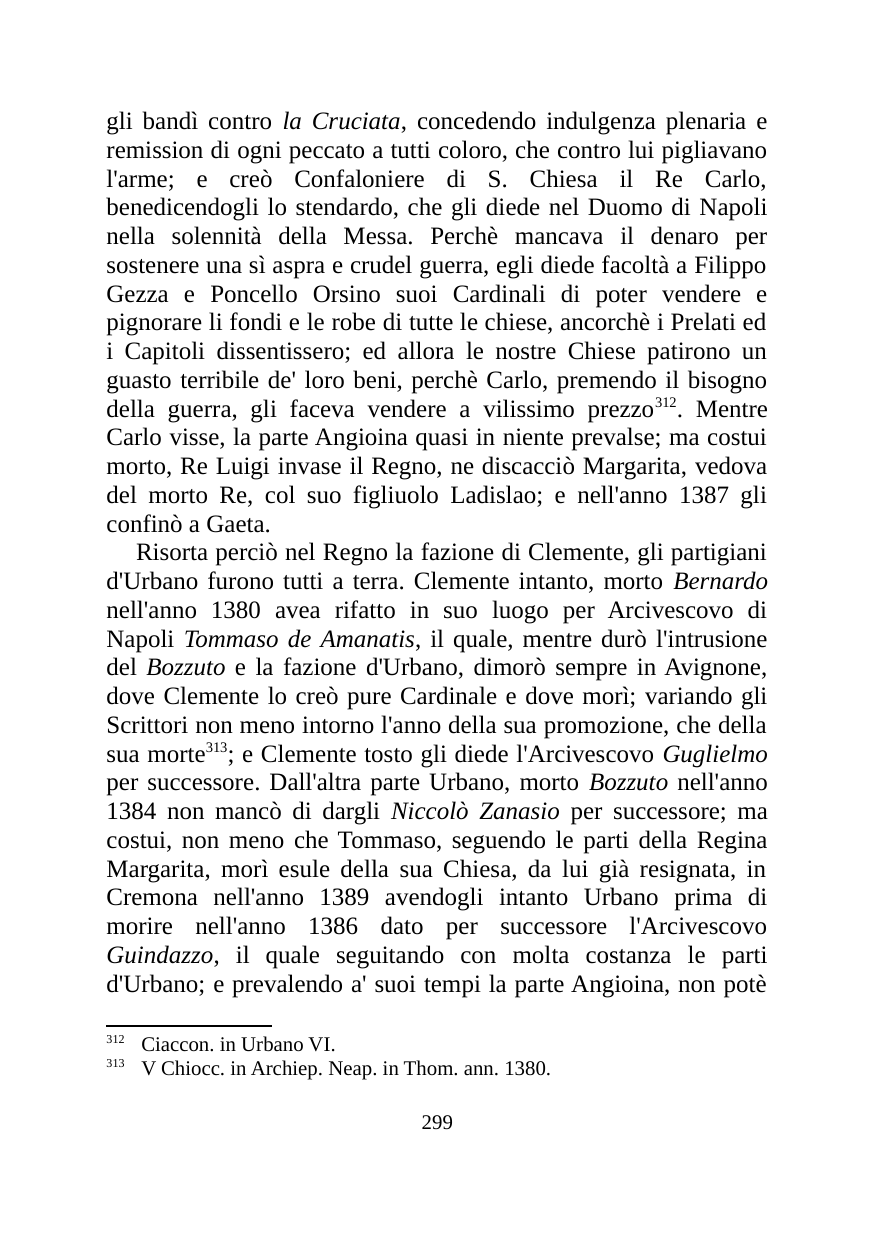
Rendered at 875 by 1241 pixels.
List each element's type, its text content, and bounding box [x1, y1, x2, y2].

text V Chiocc. in Archiep. Neap. in Thom. ann. 1380. [106, 1056, 768, 1080]
text Ciaccon. in Urbano VI. [106, 1032, 768, 1056]
text Risorta perciò nel Regno la fazione di Clemente, gli partigiani d'Urbano furono tutti a terra. Clemente intanto, morto Bernardo nell'anno 1380 avea rifatto in suo luogo per Arcivescovo di Napoli Tommaso de Amanatis, il quale, mentre durò l'intrusione del Bozzuto e la fazione d'Urbano, dimorò sempre in Avignone, dove Clemente lo creò pure Cardinale e dove morì; variando gli Scrittori non meno intorno l'anno della sua promozione, che della sua morte; e Clemente tosto gli diede l'Arcivescovo Guglielmo per successore. Dall'altra parte Urbano, morto Bozzuto nell'anno 1384 non mancò di dargli Niccolò Zanasio per successore; ma costui, non meno che Tommaso, seguendo le parti della Regina Margarita, morì esule della sua Chiesa, da lui già resignata, in Cremona nell'anno 1389 avendogli intanto Urbano prima di morire nell'anno 1386 dato per successore l'Arcivescovo Guindazzo, il quale seguitando con molta costanza le parti d'Urbano; e prevalendo a' suoi tempi la parte Angioina, non potè [106, 537, 768, 997]
text gli bandì contro la Cruciata, concedendo indulgenza plenaria e remission di ogni peccato a tutti coloro, che contro lui pigliavano l'arme; e creò Confaloniere di S. Chiesa il Re Carlo, benedicendogli lo stendardo, che gli diede nel Duomo di Napoli nella solennità della Messa. Perchè mancava il denaro per sostenere una sì aspra e crudel guerra, egli diede facoltà a Filippo Gezza e Poncello Orsino suoi Cardinali di poter vendere e pignorare li fondi e le robe di tutte le chiese, ancorchè i Prelati ed i Capitoli dissentissero; ed allora le nostre Chiese patirono un guasto terribile de' loro beni, perchè Carlo, premendo il bisogno della guerra, gli faceva vendere a vilissimo prezzo. Mentre Carlo visse, la parte Angioina quasi in niente prevalse; ma costui morto, Re Luigi invase il Regno, ne discacciò Margarita, vedova del morto Re, col suo figliuolo Ladislao; e nell'anno 1387 gli confinò a Gaeta. [106, 106, 768, 537]
